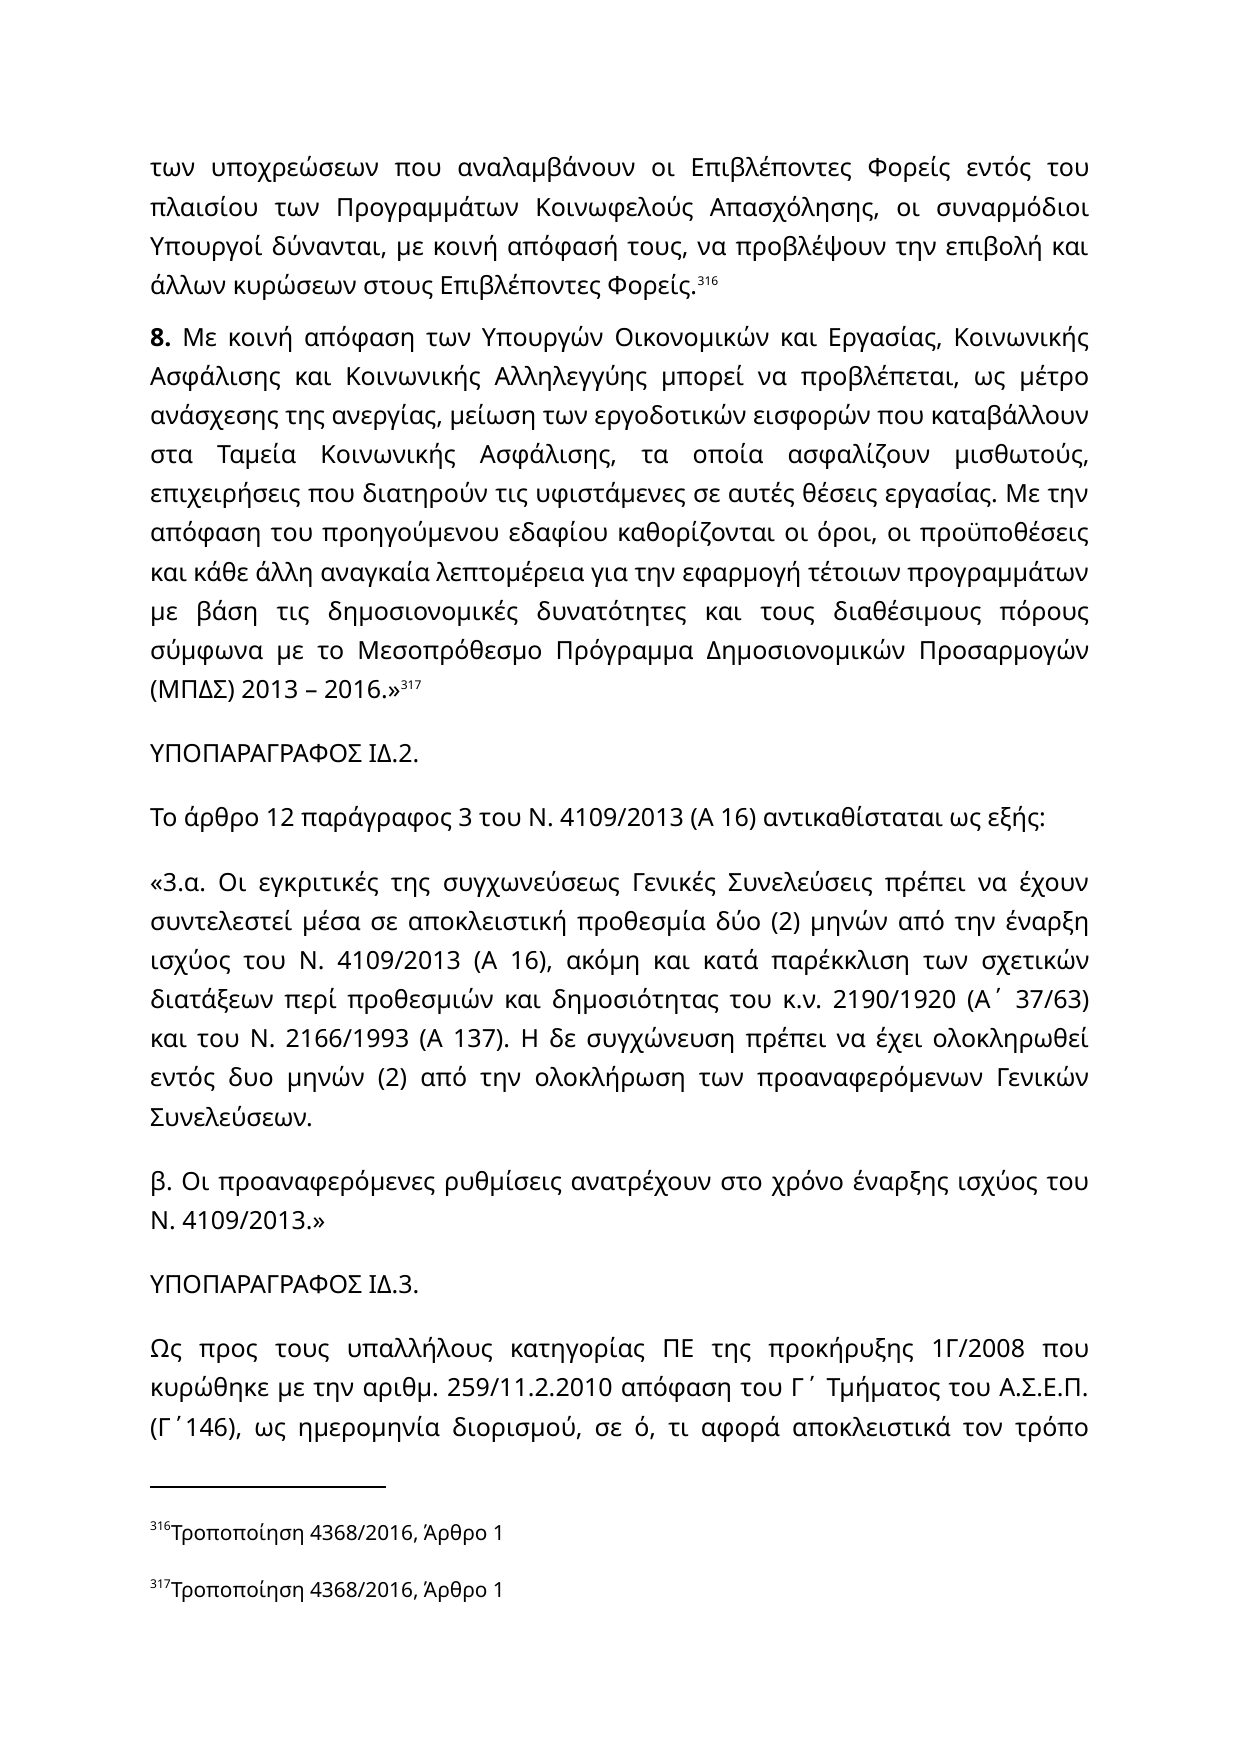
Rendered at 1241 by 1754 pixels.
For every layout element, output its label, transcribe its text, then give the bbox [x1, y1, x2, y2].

text ΥΠΟΠΑΡΑΓΡΑΦΟΣ ΙΔ.3. [150, 1267, 1090, 1301]
text β. Οι προαναφερόμενες ρυθμίσεις ανατρέχουν στο χρόνο έναρξης ισχύος του Ν. 4109/2013.» [150, 1163, 1090, 1237]
text Τροποποίηση 4368/2016, Άρθρο 1 [150, 1576, 1090, 1604]
text των υποχρεώσεων που αναλαμβάνουν οι Επιβλέποντες Φορείς εντός του πλαισίου των Προγραμμάτων Κοινωφελούς Απασχόλησης, οι συναρμόδιοι Υπουργοί δύνανται, με κοινή απόφασή τους, να προβλέψουν την επιβολή και άλλων κυρώσεων στους Επιβλέποντες Φορείς. [150, 150, 1090, 302]
text ΥΠΟΠΑΡΑΓΡΑΦΟΣ ΙΔ.2. [150, 736, 1090, 770]
text Τροποποίηση 4368/2016, Άρθρο 1 [150, 1518, 1090, 1546]
text «3.α. Οι εγκριτικές της συγχωνεύσεως Γενικές Συνελεύσεις πρέπει να έχουν συντελεστεί μέσα σε αποκλειστική προθεσμία δύο (2) μηνών από την έναρξη ισχύος του Ν. 4109/2013 (Α 16), ακόμη και κατά παρέκκλιση των σχετικών διατάξεων περί προθεσμιών και δημοσιότητας του κ.ν. 2190/1920 (Α΄ 37/63) και του Ν. 2166/1993 (Α 137). Η δε συγχώνευση πρέπει να έχει ολοκληρωθεί εντός δυο μηνών (2) από την ολοκλήρωση των προαναφερόμενων Γενικών Συνελεύσεων. [150, 864, 1090, 1133]
text 8. Με κοινή απόφαση των Υπουργών Οικονομικών και Εργασίας, Κοινωνικής Ασφάλισης και Κοινωνικής Αλληλεγγύης μπορεί να προβλέπεται, ως μέτρο ανάσχεσης της ανεργίας, μείωση των εργοδοτικών εισφορών που καταβάλλουν στα Ταμεία Κοινωνικής Ασφάλισης, τα οποία ασφαλίζουν μισθωτούς, επιχειρήσεις που διατηρούν τις υφιστάμενες σε αυτές θέσεις εργασίας. Με την απόφαση του προηγούμενου εδαφίου καθορίζονται οι όροι, οι προϋποθέσεις και κάθε άλλη αναγκαία λεπτομέρεια για την εφαρμογή τέτοιων προγραμμάτων με βάση τις δημοσιονομικές δυνατότητες και τους διαθέσιμους πόρους σύμφωνα με το Μεσοπρόθεσμο Πρόγραμμα Δημοσιονομικών Προσαρμογών (ΜΠΔΣ) 2013 – 2016.» [150, 319, 1090, 706]
text Ως προς τους υπαλλήλους κατηγορίας ΠΕ της προκήρυξης 1Γ/2008 που κυρώθηκε με την αριθμ. 259/11.2.2010 απόφαση του Γ΄ Τμήματος του Α.Σ.Ε.Π. (Γ΄146), ως ημερομηνία διορισμού, σε ό, τι αφορά αποκλειστικά τον τρόπο [150, 1331, 1090, 1443]
text Το άρθρο 12 παράγραφος 3 του Ν. 4109/2013 (Α 16) αντικαθίσταται ως εξής: [150, 800, 1090, 834]
